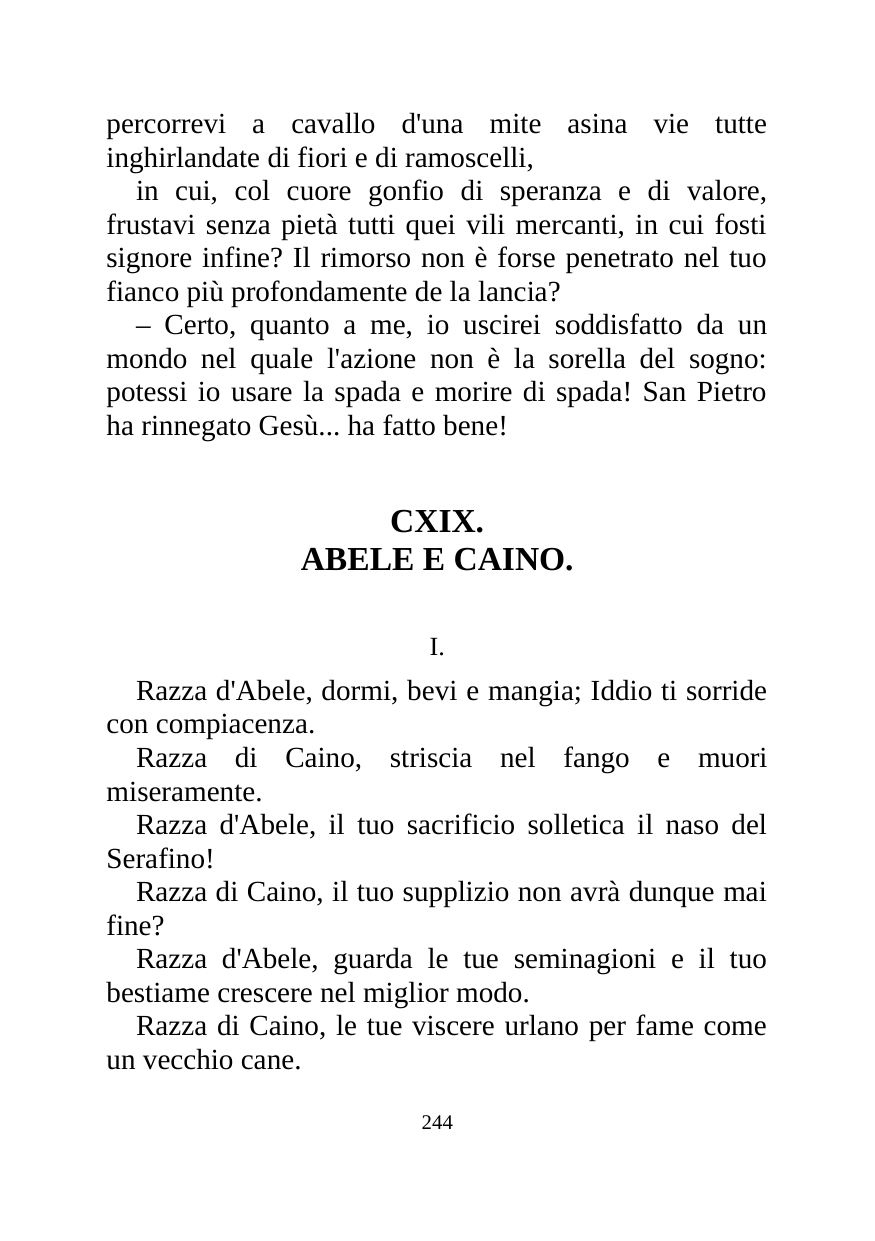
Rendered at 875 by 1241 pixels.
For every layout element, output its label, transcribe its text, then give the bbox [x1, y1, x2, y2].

text – Certo, quanto a me, io uscirei soddisfatto da un mondo nel quale l'azione non è la sorella del sogno: potessi io usare la spada e morire di spada! San Pietro ha rinnegato Gesù... ha fatto bene! [106, 307, 768, 442]
text Razza di Caino, striscia nel fango e muori miseramente. [106, 740, 768, 807]
text in cui, col cuore gonfio di speranza e di valore, frustavi senza pietà tutti quei vili mercanti, in cui fosti signore infine? Il rimorso non è forse penetrato nel tuo fianco più profondamente de la lancia? [106, 173, 768, 307]
subtitle I. [106, 631, 768, 661]
text Razza d'Abele, dormi, bevi e mangia; Iddio ti sorride con compiacenza. [106, 673, 768, 740]
text Razza d'Abele, guarda le tue seminagioni e il tuo bestiame crescere nel miglior modo. [106, 941, 768, 1008]
text Razza d'Abele, il tuo sacrificio solletica il naso del Serafino! [106, 807, 768, 874]
text Razza di Caino, il tuo supplizio non avrà dunque mai fine? [106, 874, 768, 941]
subtitle CXIX. ABELE E CAINO. [106, 501, 768, 578]
text percorrevi a cavallo d'una mite asina vie tutte inghirlandate di fiori e di ramoscelli, [106, 106, 768, 173]
text Razza di Caino, le tue viscere urlano per fame come un vecchio cane. [106, 1008, 768, 1076]
